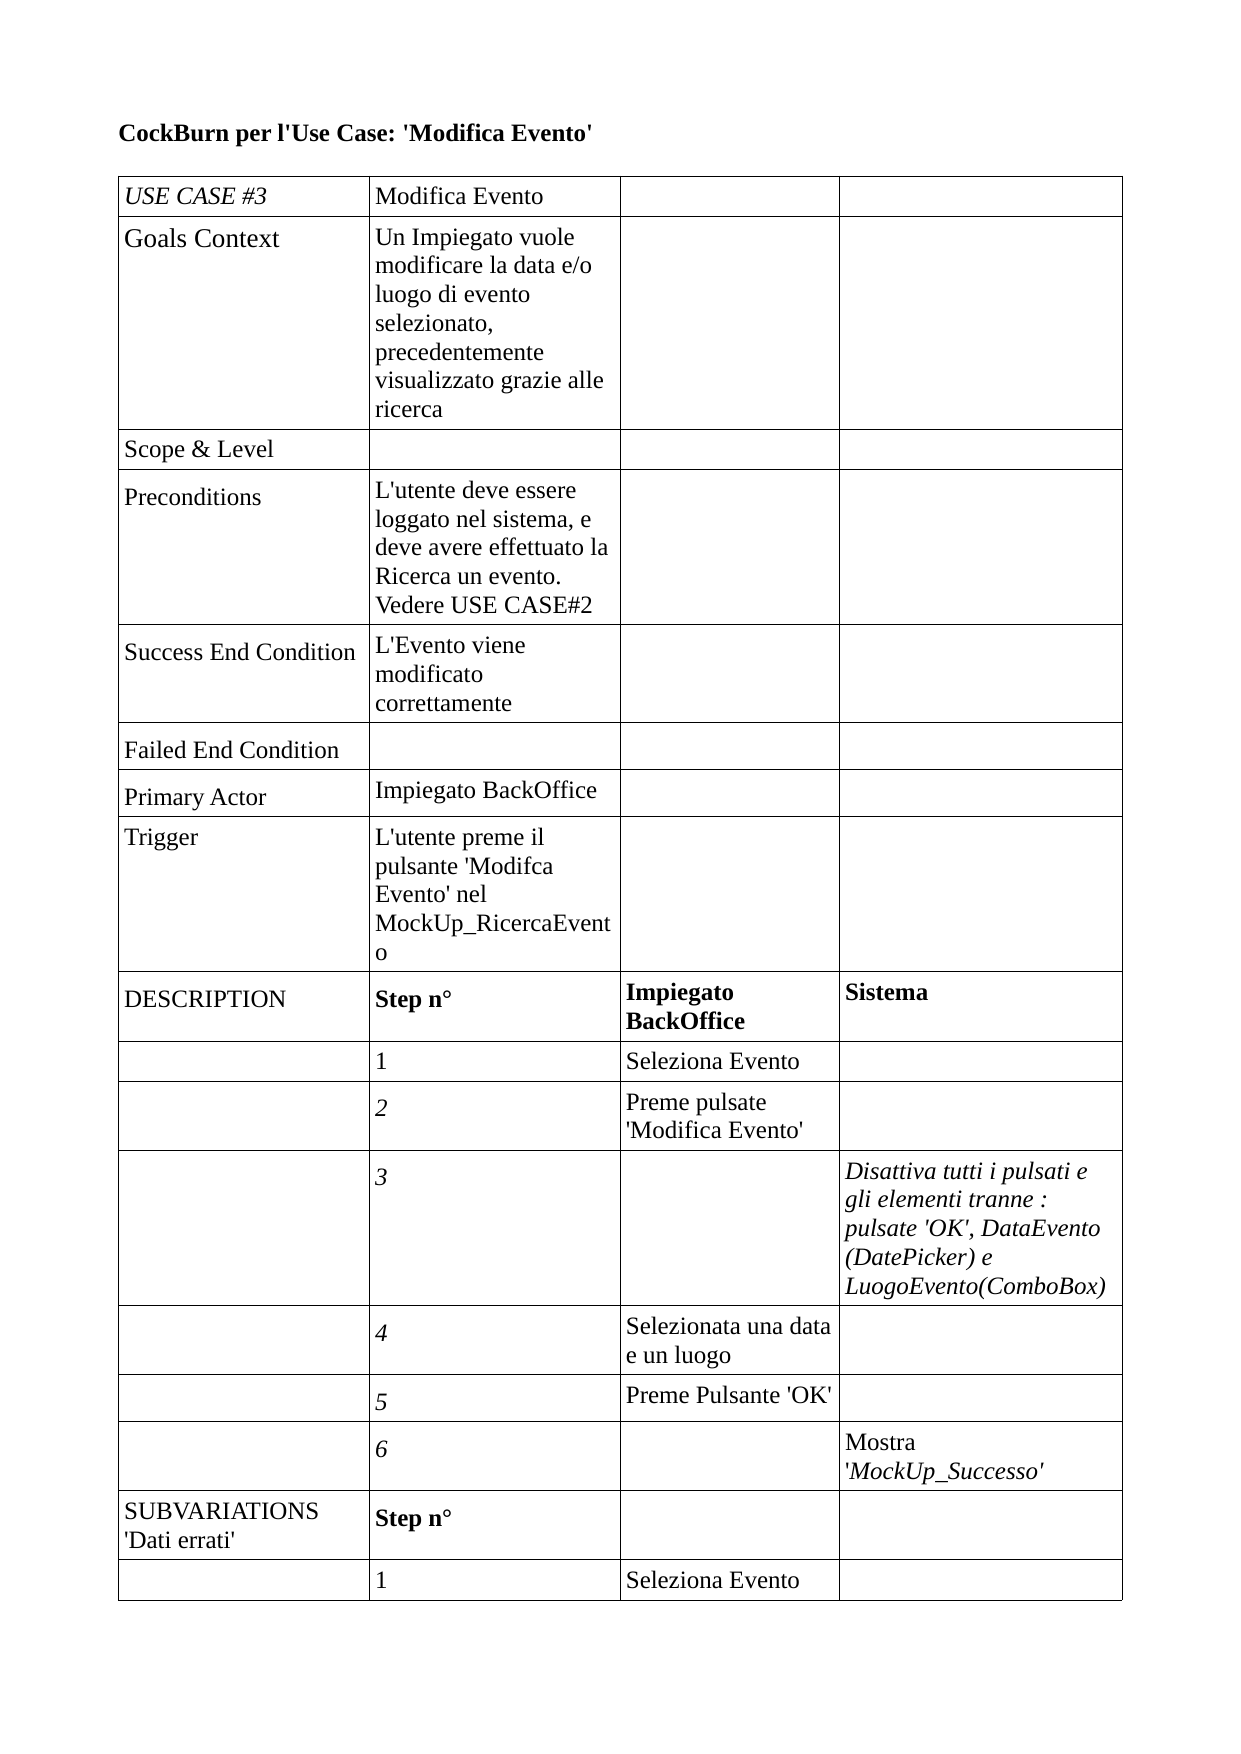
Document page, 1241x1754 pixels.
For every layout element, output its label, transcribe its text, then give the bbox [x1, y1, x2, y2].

table_cell Goals Context [119, 217, 369, 429]
table_cell 2 [370, 1082, 620, 1150]
table_header USE CASE #3 [119, 177, 369, 216]
table_cell [840, 1560, 1122, 1600]
table_cell [840, 1491, 1122, 1559]
table_header [840, 177, 1122, 216]
table_cell L'Evento viene modificato correttamente [370, 625, 620, 722]
table_cell [621, 625, 839, 722]
table_cell L'utente preme il pulsante 'Modifca Evento' nel MockUp_RicercaEvento [370, 817, 620, 971]
table_cell [840, 1082, 1122, 1150]
table_cell [840, 470, 1122, 624]
table_cell 5 [370, 1375, 620, 1421]
table_cell Success End Condition [119, 625, 369, 722]
table_cell [119, 1306, 369, 1374]
table_cell Preme Pulsante 'OK' [621, 1375, 839, 1421]
table_cell [370, 430, 620, 469]
table_cell [621, 217, 839, 429]
table_cell DESCRIPTION [119, 972, 369, 1041]
table_cell [840, 217, 1122, 429]
table_cell 1 [370, 1042, 620, 1081]
table_cell Mostra 'MockUp_Successo' [840, 1422, 1122, 1490]
table_cell Un Impiegato vuole modificare la data e/o luogo di evento selezionato, precedentemente visualizzato grazie alle ricerca [370, 217, 620, 429]
table_cell [840, 625, 1122, 722]
table_cell Impiegato BackOffice [621, 972, 839, 1041]
table_cell SUBVARIATIONS 'Dati errati' [119, 1491, 369, 1559]
table_cell [840, 1306, 1122, 1374]
table_cell Scope & Level [119, 430, 369, 469]
table_cell 3 [370, 1151, 620, 1305]
table_cell [119, 1042, 369, 1081]
table_cell Impiegato BackOffice [370, 770, 620, 816]
table_cell [840, 1042, 1122, 1081]
table_cell Step n° [370, 1491, 620, 1559]
table_cell [119, 1151, 369, 1305]
table_cell [621, 1491, 839, 1559]
table_header Modifica Evento [370, 177, 620, 216]
table_cell Disattiva tutti i pulsati e gli elementi tranne : pulsate 'OK', DataEvento (DatePicker) e LuogoEvento(ComboBox) [840, 1151, 1122, 1305]
table_cell [621, 470, 839, 624]
text CockBurn per l'Use Case: 'Modifica Evento' [118, 118, 1122, 147]
table_cell [840, 430, 1122, 469]
table_cell Seleziona Evento [621, 1560, 839, 1600]
table_cell [840, 723, 1122, 769]
table_cell [119, 1422, 369, 1490]
table_cell [119, 1560, 369, 1600]
table_cell [370, 723, 620, 769]
table_cell 1 [370, 1560, 620, 1600]
table_cell Step n° [370, 972, 620, 1041]
table_cell Primary Actor [119, 770, 369, 816]
table_cell [840, 817, 1122, 971]
table_cell [621, 723, 839, 769]
table_cell Preme pulsate 'Modifica Evento' [621, 1082, 839, 1150]
table_cell Sistema [840, 972, 1122, 1041]
table_cell Trigger [119, 817, 369, 971]
table_header [621, 177, 839, 216]
table_cell Failed End Condition [119, 723, 369, 769]
table_cell [621, 817, 839, 971]
table_cell [119, 1375, 369, 1421]
table_cell Selezionata una data e un luogo [621, 1306, 839, 1374]
table_cell [621, 1422, 839, 1490]
table_cell 6 [370, 1422, 620, 1490]
table_cell Seleziona Evento [621, 1042, 839, 1081]
table_cell 4 [370, 1306, 620, 1374]
table_cell [621, 1151, 839, 1305]
table_cell [621, 770, 839, 816]
table_cell [840, 1375, 1122, 1421]
table_cell [840, 770, 1122, 816]
table_cell L'utente deve essere loggato nel sistema, e deve avere effettuato la Ricerca un evento. Vedere USE CASE#2 [370, 470, 620, 624]
table_cell [119, 1082, 369, 1150]
table_cell [621, 430, 839, 469]
table_cell Preconditions [119, 470, 369, 624]
